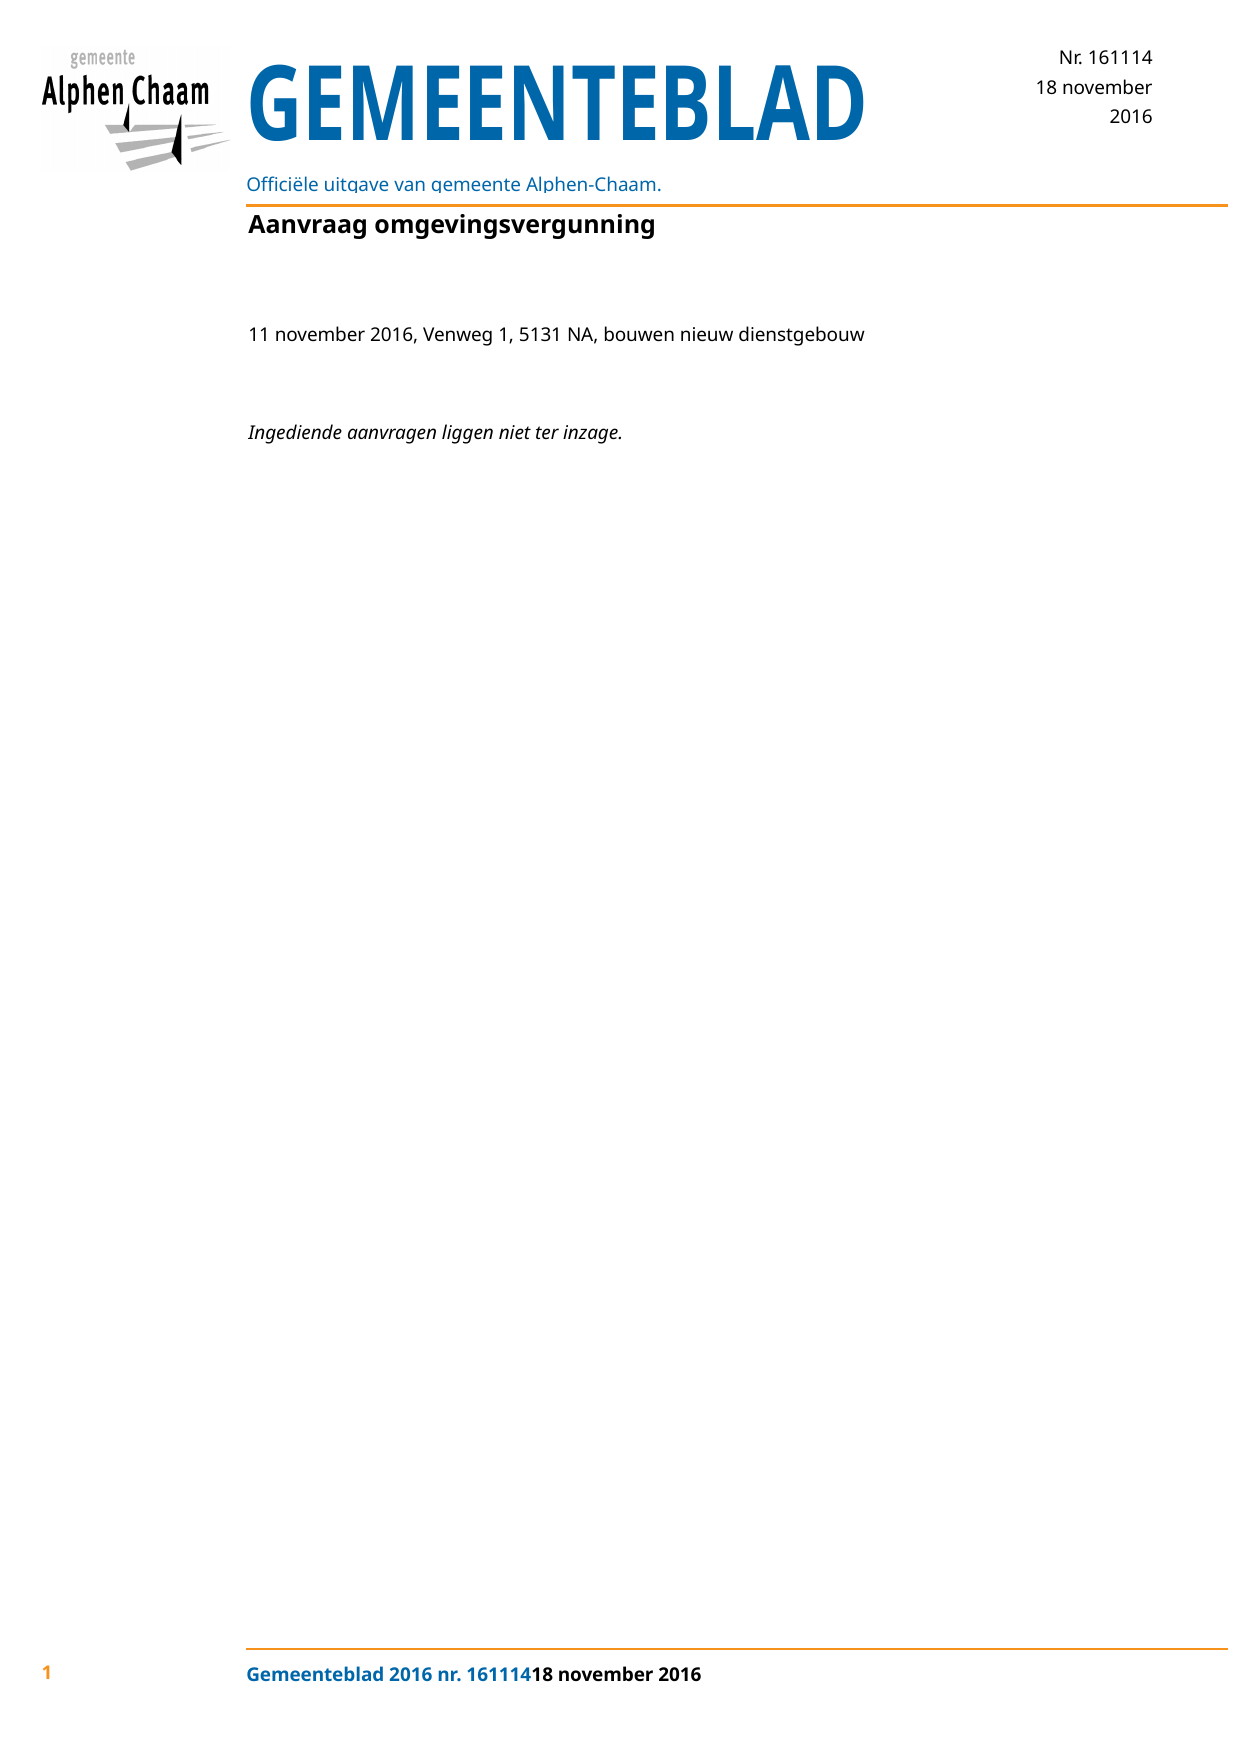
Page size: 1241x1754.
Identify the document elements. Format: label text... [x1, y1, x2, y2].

text 11 november 2016, Venweg 1, 5131 NA, bouwen nieuw dienstgebouw [248, 321, 1152, 346]
text Ingediende aanvragen liggen niet ter inzage. [248, 419, 1152, 445]
picture [41, 47, 231, 172]
text Aanvraag omgevingsvergunning [248, 207, 1152, 241]
